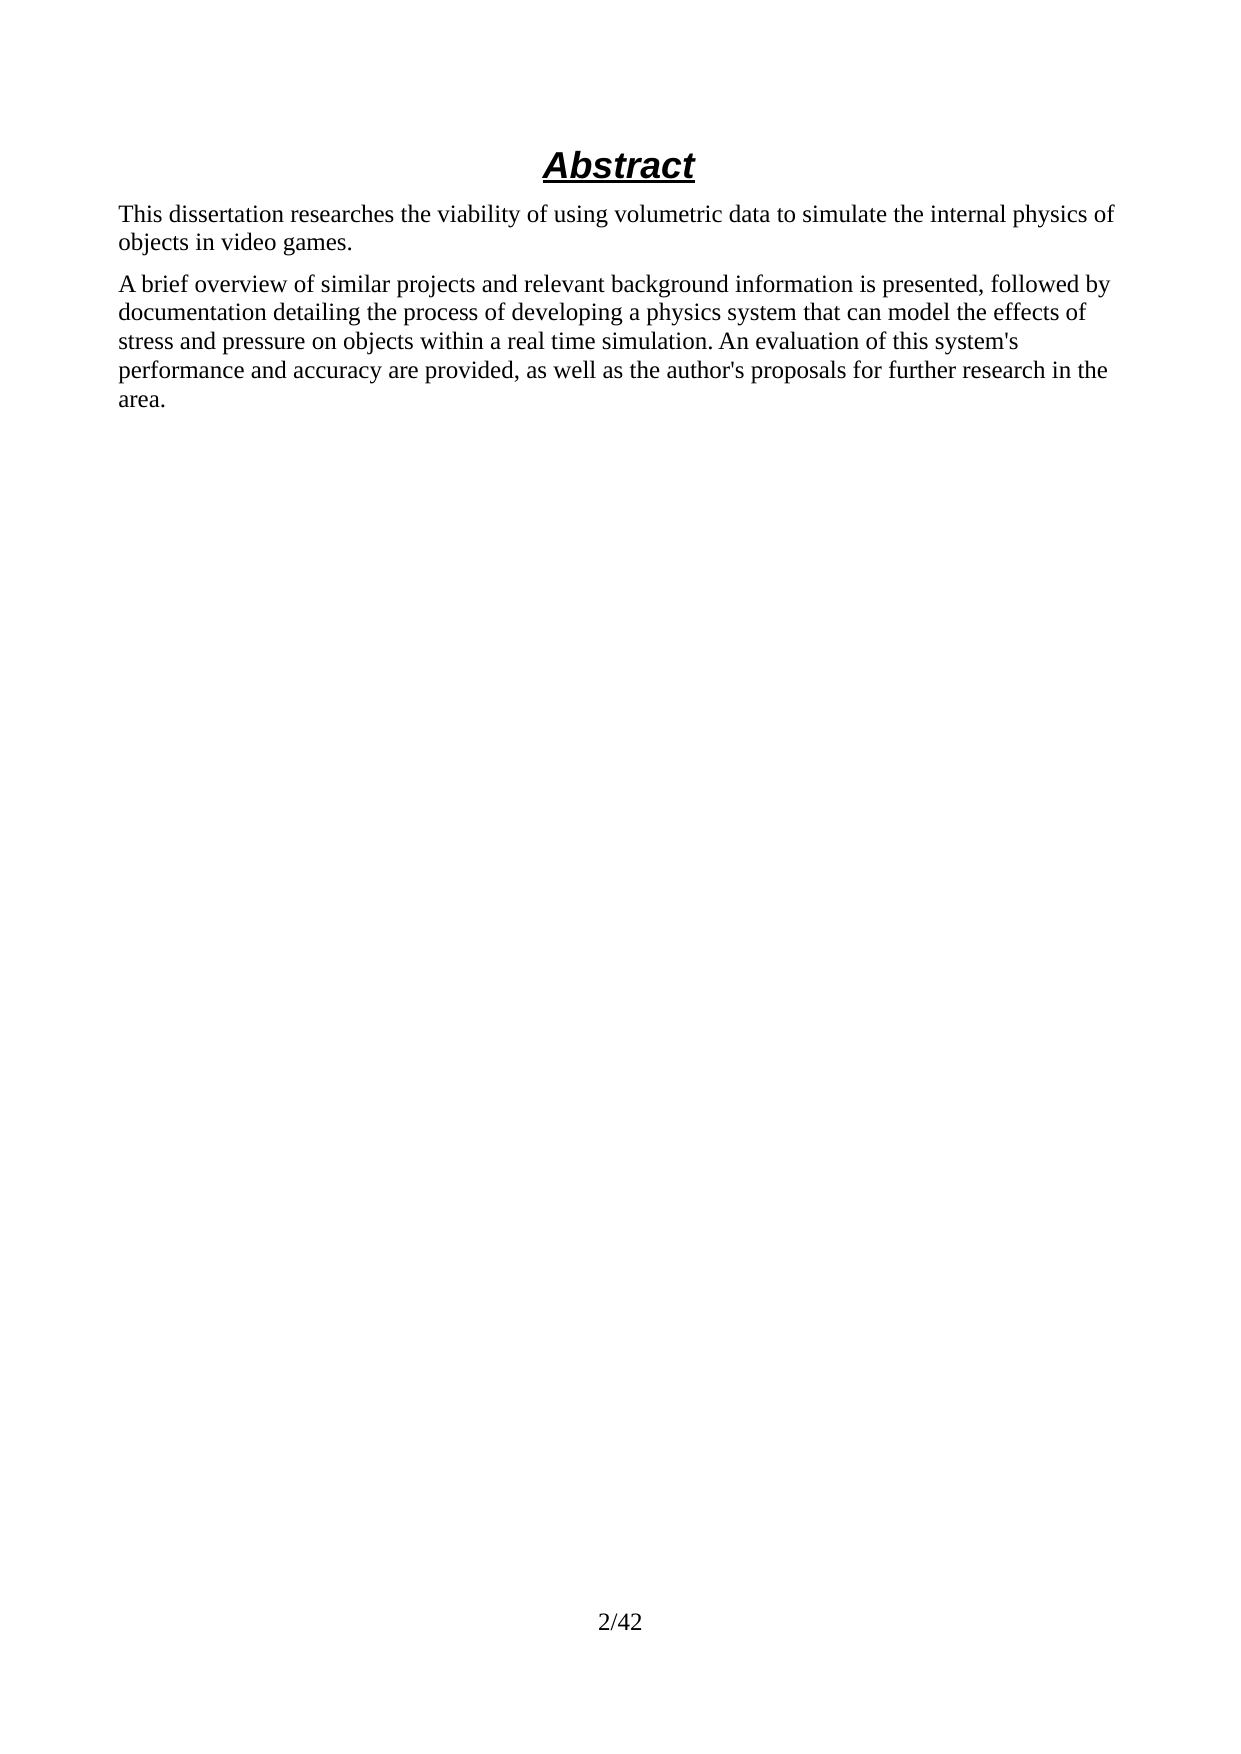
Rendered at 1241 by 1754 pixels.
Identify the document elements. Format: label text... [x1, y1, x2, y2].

text This dissertation researches the viability of using volumetric data to simulate the internal physics of objects in video games. [118, 199, 1122, 256]
text A brief overview of similar projects and relevant background information is presented, followed by documentation detailing the process of developing a physics system that can model the effects of stress and pressure on objects within a real time simulation. An evaluation of this system's performance and accuracy are provided, as well as the author's proposals for further research in the area. [118, 269, 1122, 412]
subtitle Abstract [118, 143, 1122, 186]
